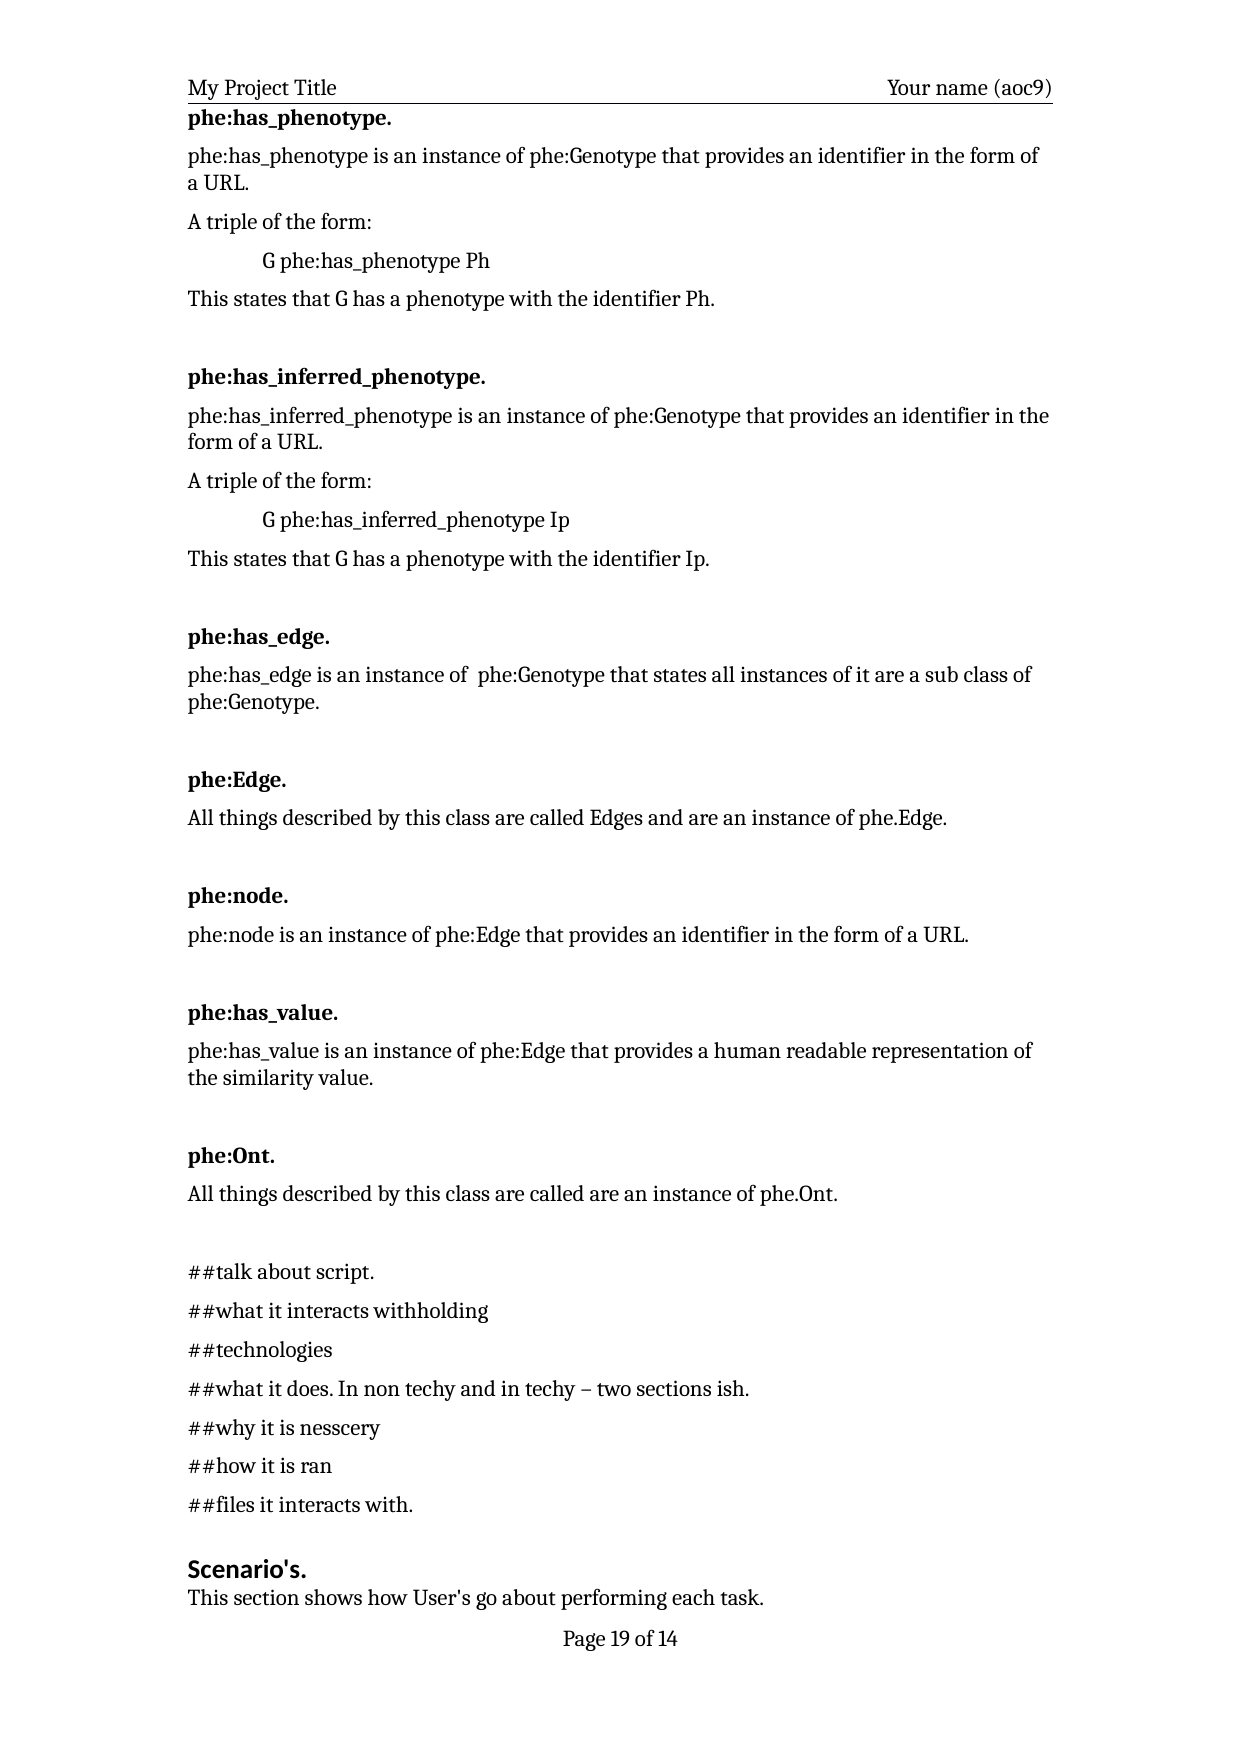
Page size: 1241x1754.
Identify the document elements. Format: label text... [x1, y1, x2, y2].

text phe:Edge. [187, 766, 1053, 793]
text ##what it does. In non techy and in techy – two sections ish. [187, 1376, 1053, 1402]
text phe:has_inferred_phenotype. [187, 364, 1053, 390]
text phe:has_phenotype is an instance of phe:Genotype that provides an identifier in the form of a URL. [187, 143, 1053, 196]
text ##talk about script. [187, 1259, 1053, 1285]
text ##why it is nesscery [187, 1414, 1053, 1441]
text A triple of the form: [187, 468, 1053, 494]
text phe:node is an instance of phe:Edge that provides an identifier in the form of a URL. [187, 922, 1053, 948]
text All things described by this class are called are an instance of phe.Ont. [187, 1181, 1053, 1208]
text G phe:has_inferred_phenotype Ip [187, 507, 1053, 533]
text phe:has_value. [187, 999, 1053, 1026]
text phe:has_inferred_phenotype is an instance of phe:Genotype that provides an identifier in the form of a URL. [187, 403, 1053, 456]
text ##files it interacts with. [187, 1492, 1053, 1518]
text phe:node. [187, 883, 1053, 909]
text This section shows how User's go about performing each task. [187, 1585, 1053, 1611]
text ##how it is ran [187, 1453, 1053, 1479]
text phe:has_value is an instance of phe:Edge that provides a human readable representation of the similarity value. [187, 1038, 1053, 1091]
text ##technologies [187, 1337, 1053, 1363]
text phe:has_edge is an instance of phe:Genotype that states all instances of it are a sub class of phe:Genotype. [187, 662, 1053, 715]
text G phe:has_phenotype Ph [187, 247, 1053, 274]
text ##what it interacts withholding [187, 1298, 1053, 1324]
text phe:has_edge. [187, 623, 1053, 650]
text All things described by this class are called Edges and are an instance of phe.Edge. [187, 805, 1053, 832]
text phe:has_phenotype. [187, 104, 1053, 131]
text A triple of the form: [187, 208, 1053, 235]
text This states that G has a phenotype with the identifier Ph. [187, 286, 1053, 313]
text phe:Ont. [187, 1142, 1053, 1169]
subtitle Scenario's. [187, 1552, 1053, 1585]
text This states that G has a phenotype with the identifier Ip. [187, 546, 1053, 572]
